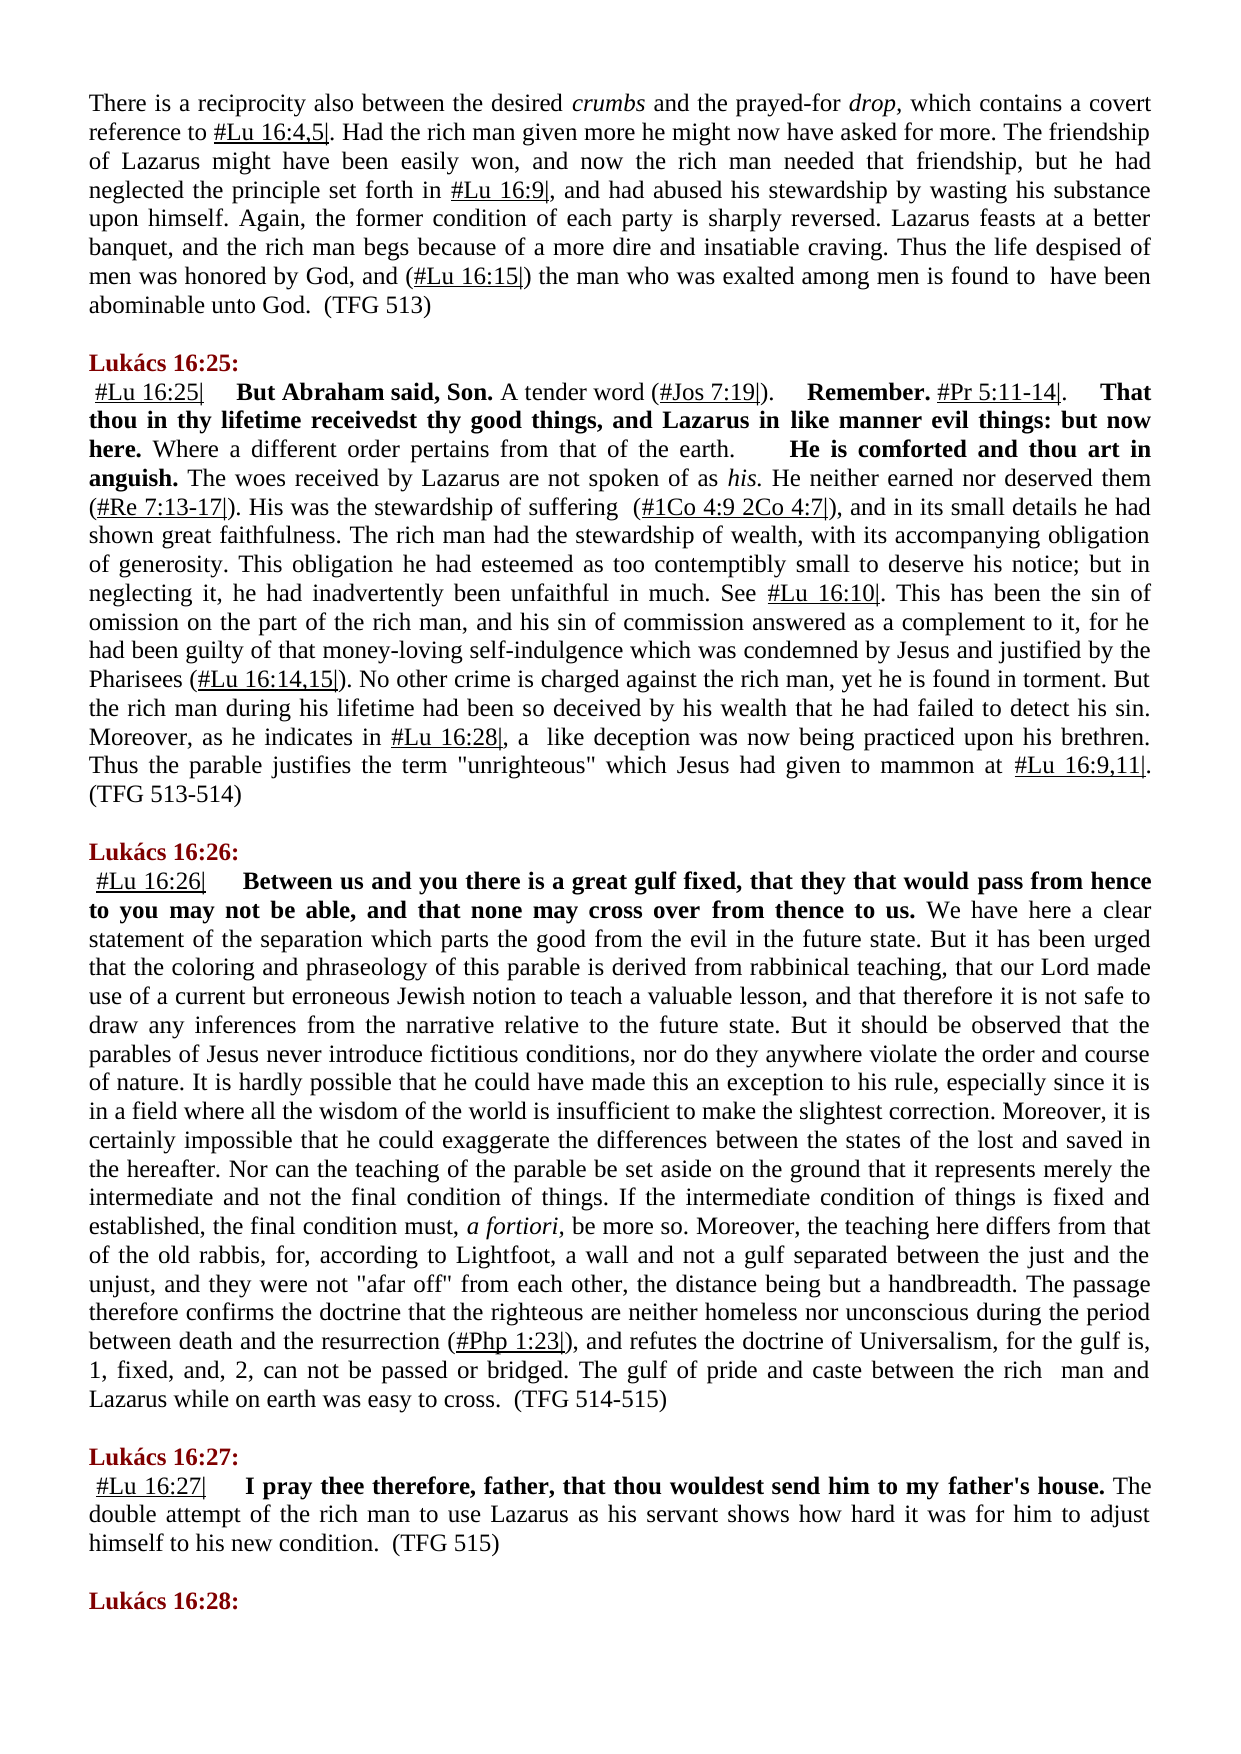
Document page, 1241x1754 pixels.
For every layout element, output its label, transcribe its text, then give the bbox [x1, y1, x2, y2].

text Lukács 16:28: [88, 1586, 1152, 1615]
text #Lu 16:27| I pray thee therefore, father, that thou wouldest send him to my father's house. The double attempt of the rich man to use Lazarus as his servant shows how hard it was for him to adjust himself to his new condition. (TFG 515) [88, 1471, 1152, 1557]
text There is a reciprocity also between the desired crumbs and the prayed-for drop, which contains a covert reference to #Lu 16:4,5|. Had the rich man given more he might now have asked for more. The friendship of Lazarus might have been easily won, and now the rich man needed that friendship, but he had neglected the principle set forth in #Lu 16:9|, and had abused his stewardship by wasting his substance upon himself. Again, the former condition of each party is sharply reversed. Lazarus feasts at a better banquet, and the rich man begs because of a more dire and insatiable craving. Thus the life despised of men was honored by God, and (#Lu 16:15|) the man who was exalted among men is found to have been abominable unto God. (TFG 513) [88, 88, 1152, 318]
text Lukács 16:25: [88, 348, 1152, 377]
text Lukács 16:27: [88, 1442, 1152, 1471]
text #Lu 16:26| Between us and you there is a great gulf fixed, that they that would pass from hence to you may not be able, and that none may cross over from thence to us. We have here a clear statement of the separation which parts the good from the evil in the future state. But it has been urged that the coloring and phraseology of this parable is derived from rabbinical teaching, that our Lord made use of a current but erroneous Jewish notion to teach a valuable lesson, and that therefore it is not safe to draw any inferences from the narrative relative to the future state. But it should be observed that the parables of Jesus never introduce fictitious conditions, nor do they anywhere violate the order and course of nature. It is hardly possible that he could have made this an exception to his rule, especially since it is in a field where all the wisdom of the world is insufficient to make the slightest correction. Moreover, it is certainly impossible that he could exaggerate the differences between the states of the lost and saved in the hereafter. Nor can the teaching of the parable be set aside on the ground that it represents merely the intermediate and not the final condition of things. If the intermediate condition of things is fixed and established, the final condition must, a fortiori, be more so. Moreover, the teaching here differs from that of the old rabbis, for, according to Lightfoot, a wall and not a gulf separated between the just and the unjust, and they were not "afar off" from each other, the distance being but a handbreadth. The passage therefore confirms the doctrine that the righteous are neither homeless nor unconscious during the period between death and the resurrection (#Php 1:23|), and refutes the doctrine of Universalism, for the gulf is, 1, fixed, and, 2, can not be passed or bridged. The gulf of pride and caste between the rich man and Lazarus while on earth was easy to cross. (TFG 514-515) [88, 866, 1152, 1412]
text Lukács 16:26: [88, 837, 1152, 866]
text #Lu 16:25| But Abraham said, Son. A tender word (#Jos 7:19|). Remember. #Pr 5:11-14|. That thou in thy lifetime receivedst thy good things, and Lazarus in like manner evil things: but now here. Where a different order pertains from that of the earth. He is comforted and thou art in anguish. The woes received by Lazarus are not spoken of as his. He neither earned nor deserved them (#Re 7:13-17|). His was the stewardship of suffering (#1Co 4:9 2Co 4:7|), and in its small details he had shown great faithfulness. The rich man had the stewardship of wealth, with its accompanying obligation of generosity. This obligation he had esteemed as too contemptibly small to deserve his notice; but in neglecting it, he had inadvertently been unfaithful in much. See #Lu 16:10|. This has been the sin of omission on the part of the rich man, and his sin of commission answered as a complement to it, for he had been guilty of that money-loving self-indulgence which was condemned by Jesus and justified by the Pharisees (#Lu 16:14,15|). No other crime is charged against the rich man, yet he is found in torment. But the rich man during his lifetime had been so deceived by his wealth that he had failed to detect his sin. Moreover, as he indicates in #Lu 16:28|, a like deception was now being practiced upon his brethren. Thus the parable justifies the term "unrighteous" which Jesus had given to mammon at #Lu 16:9,11|. (TFG 513-514) [88, 377, 1152, 808]
